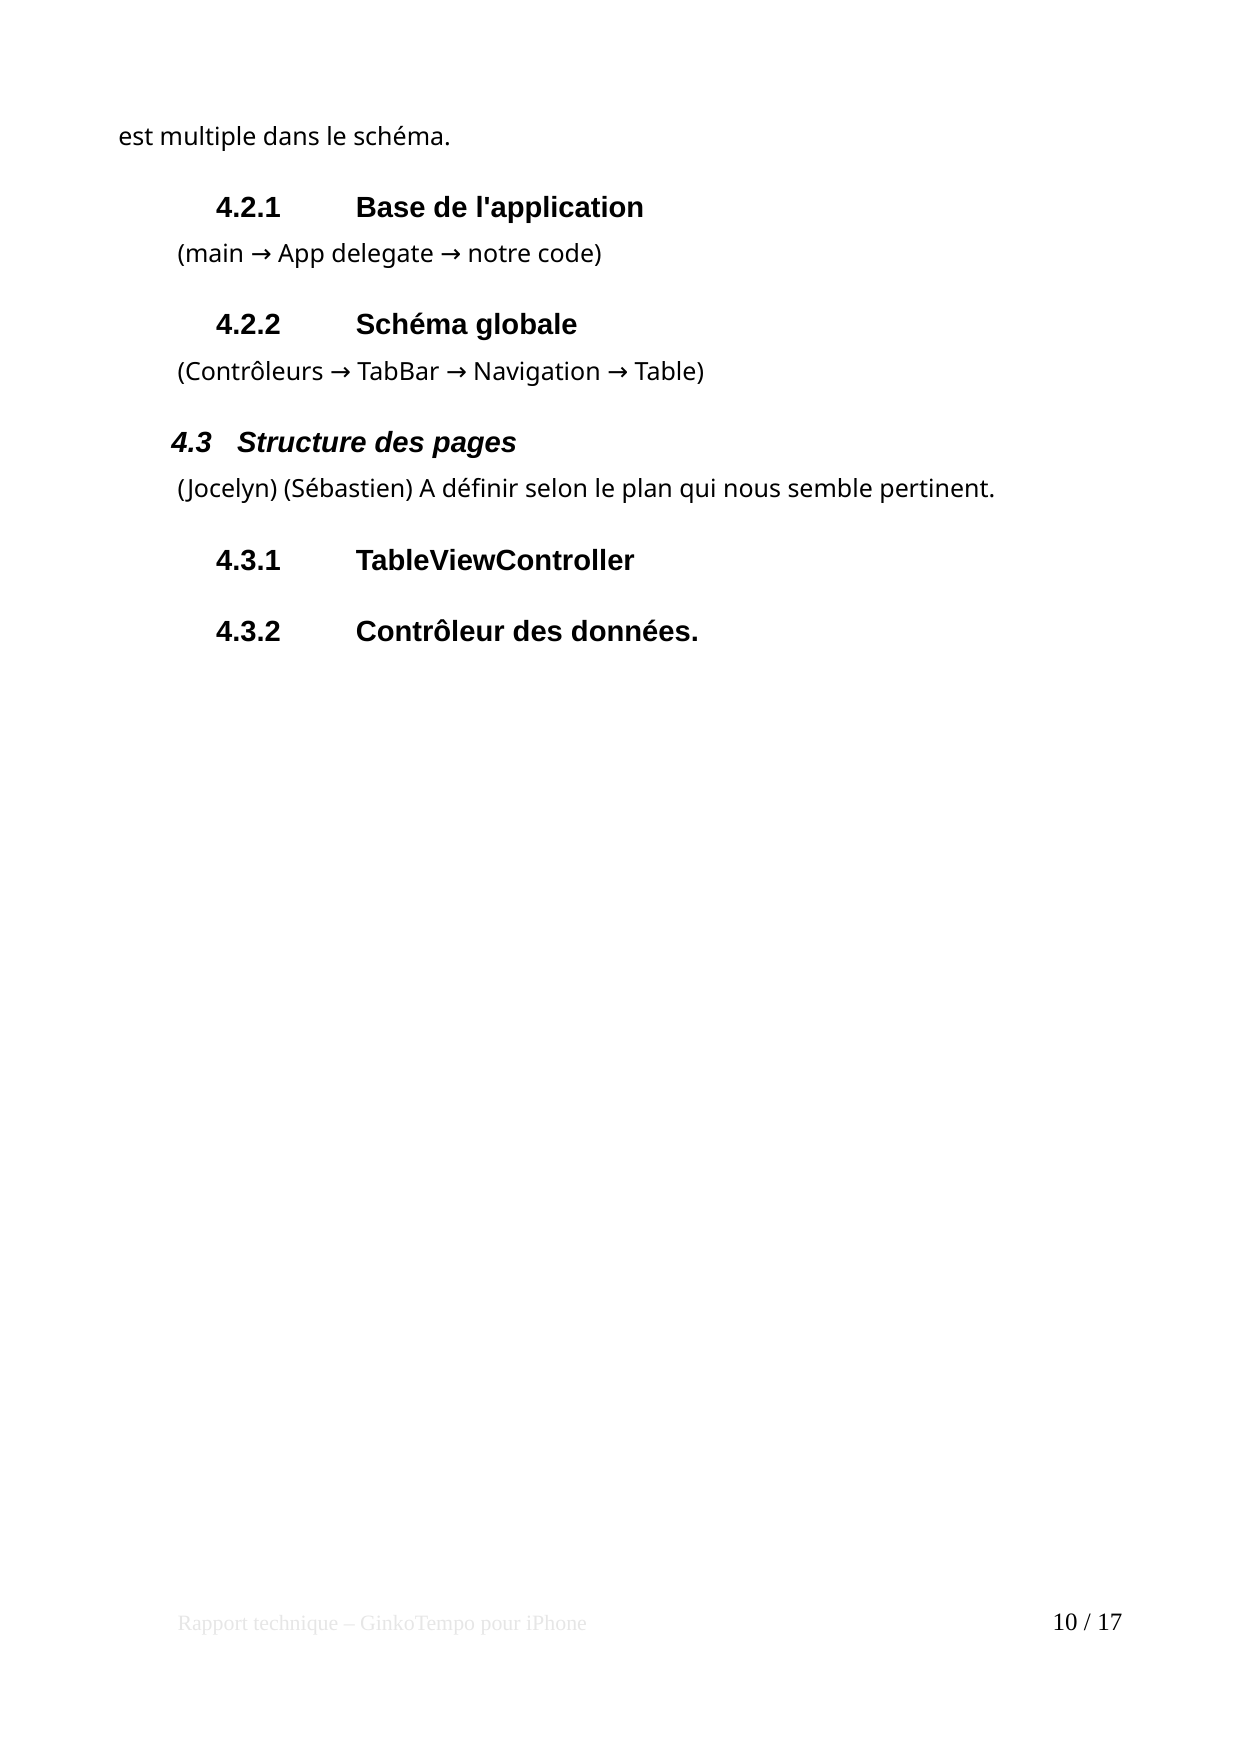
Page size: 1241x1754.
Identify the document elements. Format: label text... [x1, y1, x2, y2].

text (Contrôleurs → TabBar → Navigation → Table) [118, 353, 1122, 387]
subtitle Schéma globale [208, 307, 1122, 341]
subtitle Base de l'application [208, 190, 1122, 223]
text (Jocelyn) (Sébastien) A définir selon le plan qui nous semble pertinent. [118, 471, 1122, 505]
subtitle Structure des pages [163, 425, 1122, 458]
text est multiple dans le schéma. [118, 118, 1122, 152]
text (main → App delegate → notre code) [118, 236, 1122, 270]
subtitle Contrôleur des données. [208, 613, 1122, 647]
subtitle TableViewController [208, 542, 1122, 576]
